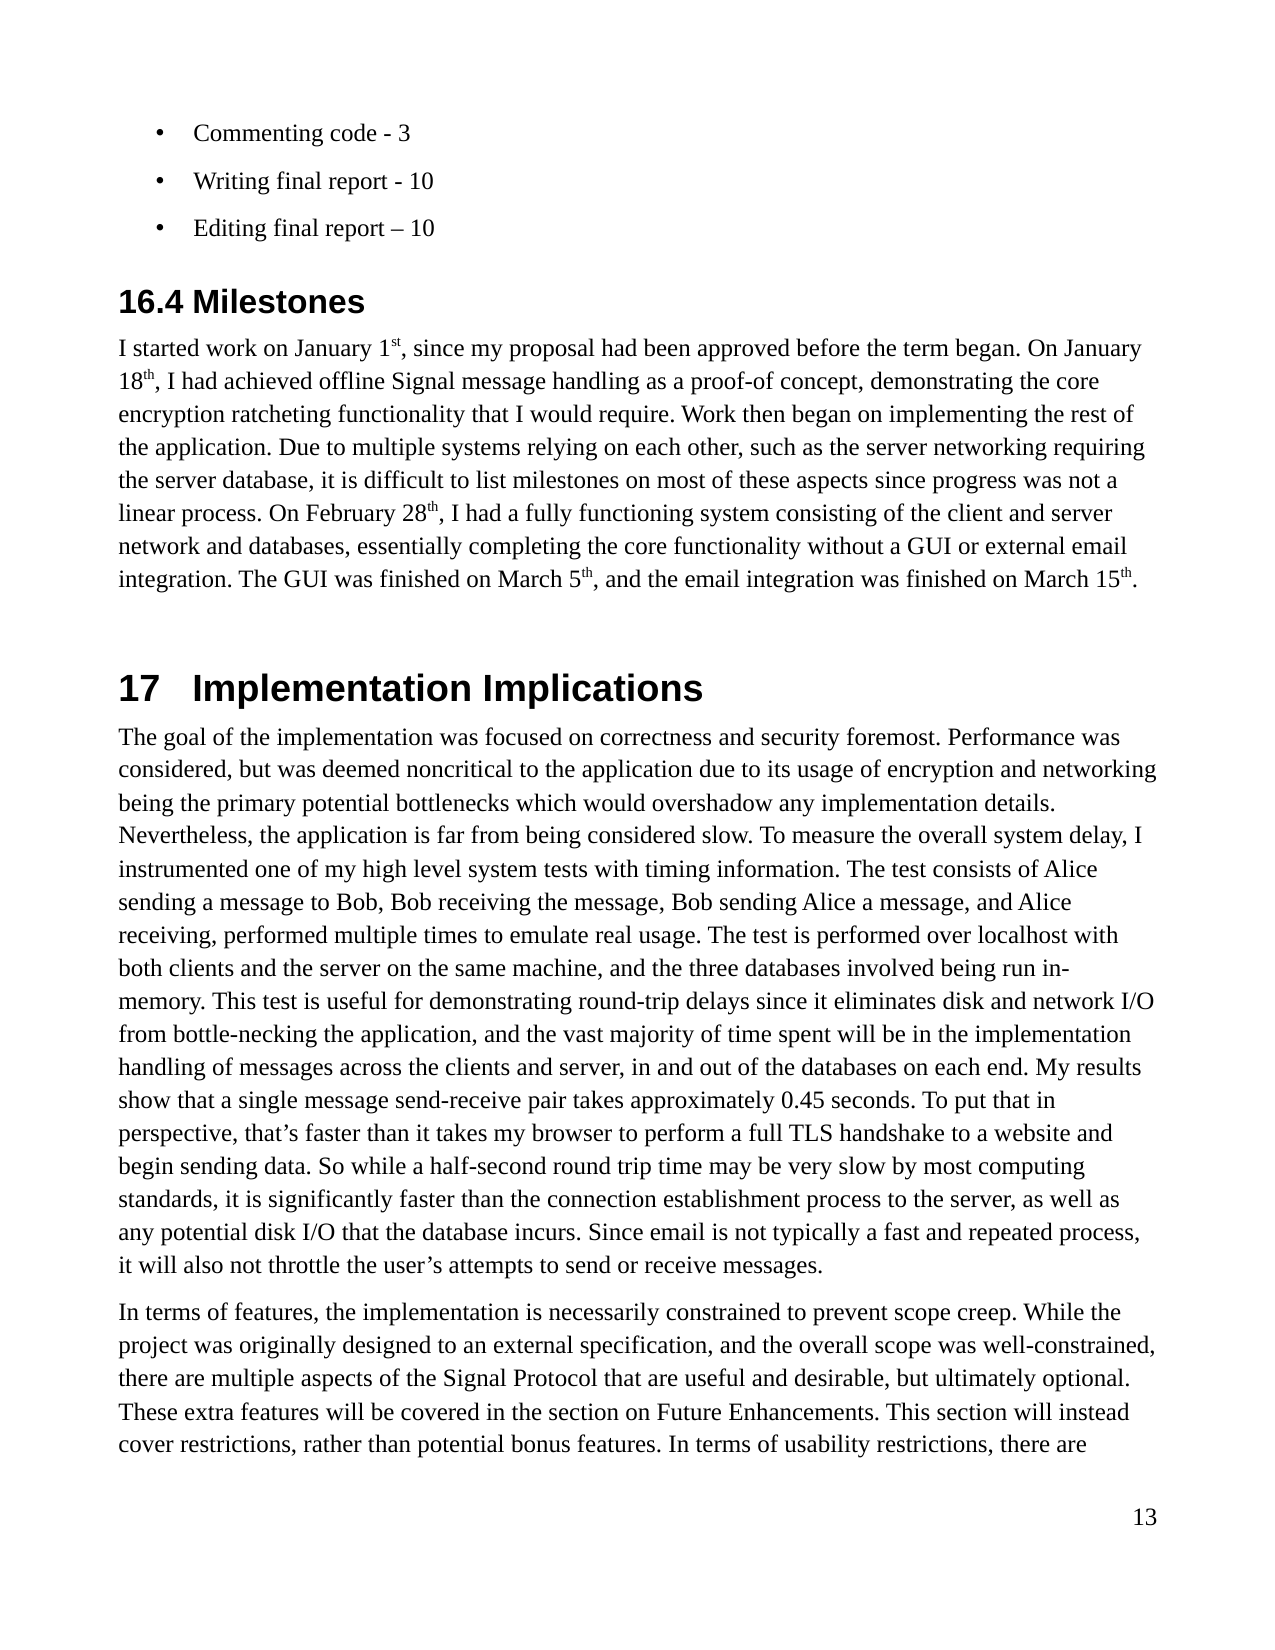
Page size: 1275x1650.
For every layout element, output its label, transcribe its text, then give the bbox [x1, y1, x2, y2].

list Commenting code - 3 [156, 118, 1157, 147]
text In terms of features, the implementation is necessarily constrained to prevent scope creep. While the project was originally designed to an external specification, and the overall scope was well-constrained, there are multiple aspects of the Signal Protocol that are useful and desirable, but ultimately optional. These extra features will be covered in the section on Future Enhancements. This section will instead cover restrictions, rather than potential bonus features. In terms of usability restrictions, there are [118, 1297, 1157, 1458]
subtitle Implementation Implications [118, 665, 1157, 709]
subtitle Milestones [118, 282, 1157, 320]
text The goal of the implementation was focused on correctness and security foremost. Performance was considered, but was deemed noncritical to the application due to its usage of encryption and networking being the primary potential bottlenecks which would overshadow any implementation details. Nevertheless, the application is far from being considered slow. To measure the overall system delay, I instrumented one of my high level system tests with timing information. The test consists of Alice sending a message to Bob, Bob receiving the message, Bob sending Alice a message, and Alice receiving, performed multiple times to emulate real usage. The test is performed over localhost with both clients and the server on the same machine, and the three databases involved being run in-memory. This test is useful for demonstrating round-trip delays since it eliminates disk and network I/O from bottle-necking the application, and the vast majority of time spent will be in the implementation handling of messages across the clients and server, in and out of the databases on each end. My results show that a single message send-receive pair takes approximately 0.45 seconds. To put that in perspective, that’s faster than it takes my browser to perform a full TLS handshake to a website and begin sending data. So while a half-second round trip time may be very slow by most computing standards, it is significantly faster than the connection establishment process to the server, as well as any potential disk I/O that the database incurs. Since email is not typically a fast and repeated process, it will also not throttle the user’s attempts to send or receive messages. [118, 722, 1157, 1279]
list Editing final report – 10 [156, 213, 1157, 242]
text I started work on January 1st, since my proposal had been approved before the term began. On January 18th, I had achieved offline Signal message handling as a proof-of concept, demonstrating the core encryption ratcheting functionality that I would require. Work then began on implementing the rest of the application. Due to multiple systems relying on each other, such as the server networking requiring the server database, it is difficult to list milestones on most of these aspects since progress was not a linear process. On February 28th, I had a fully functioning system consisting of the client and server network and databases, essentially completing the core functionality without a GUI or external email integration. The GUI was finished on March 5th, and the email integration was finished on March 15th. [118, 333, 1157, 593]
list Writing final report - 10 [156, 166, 1157, 194]
